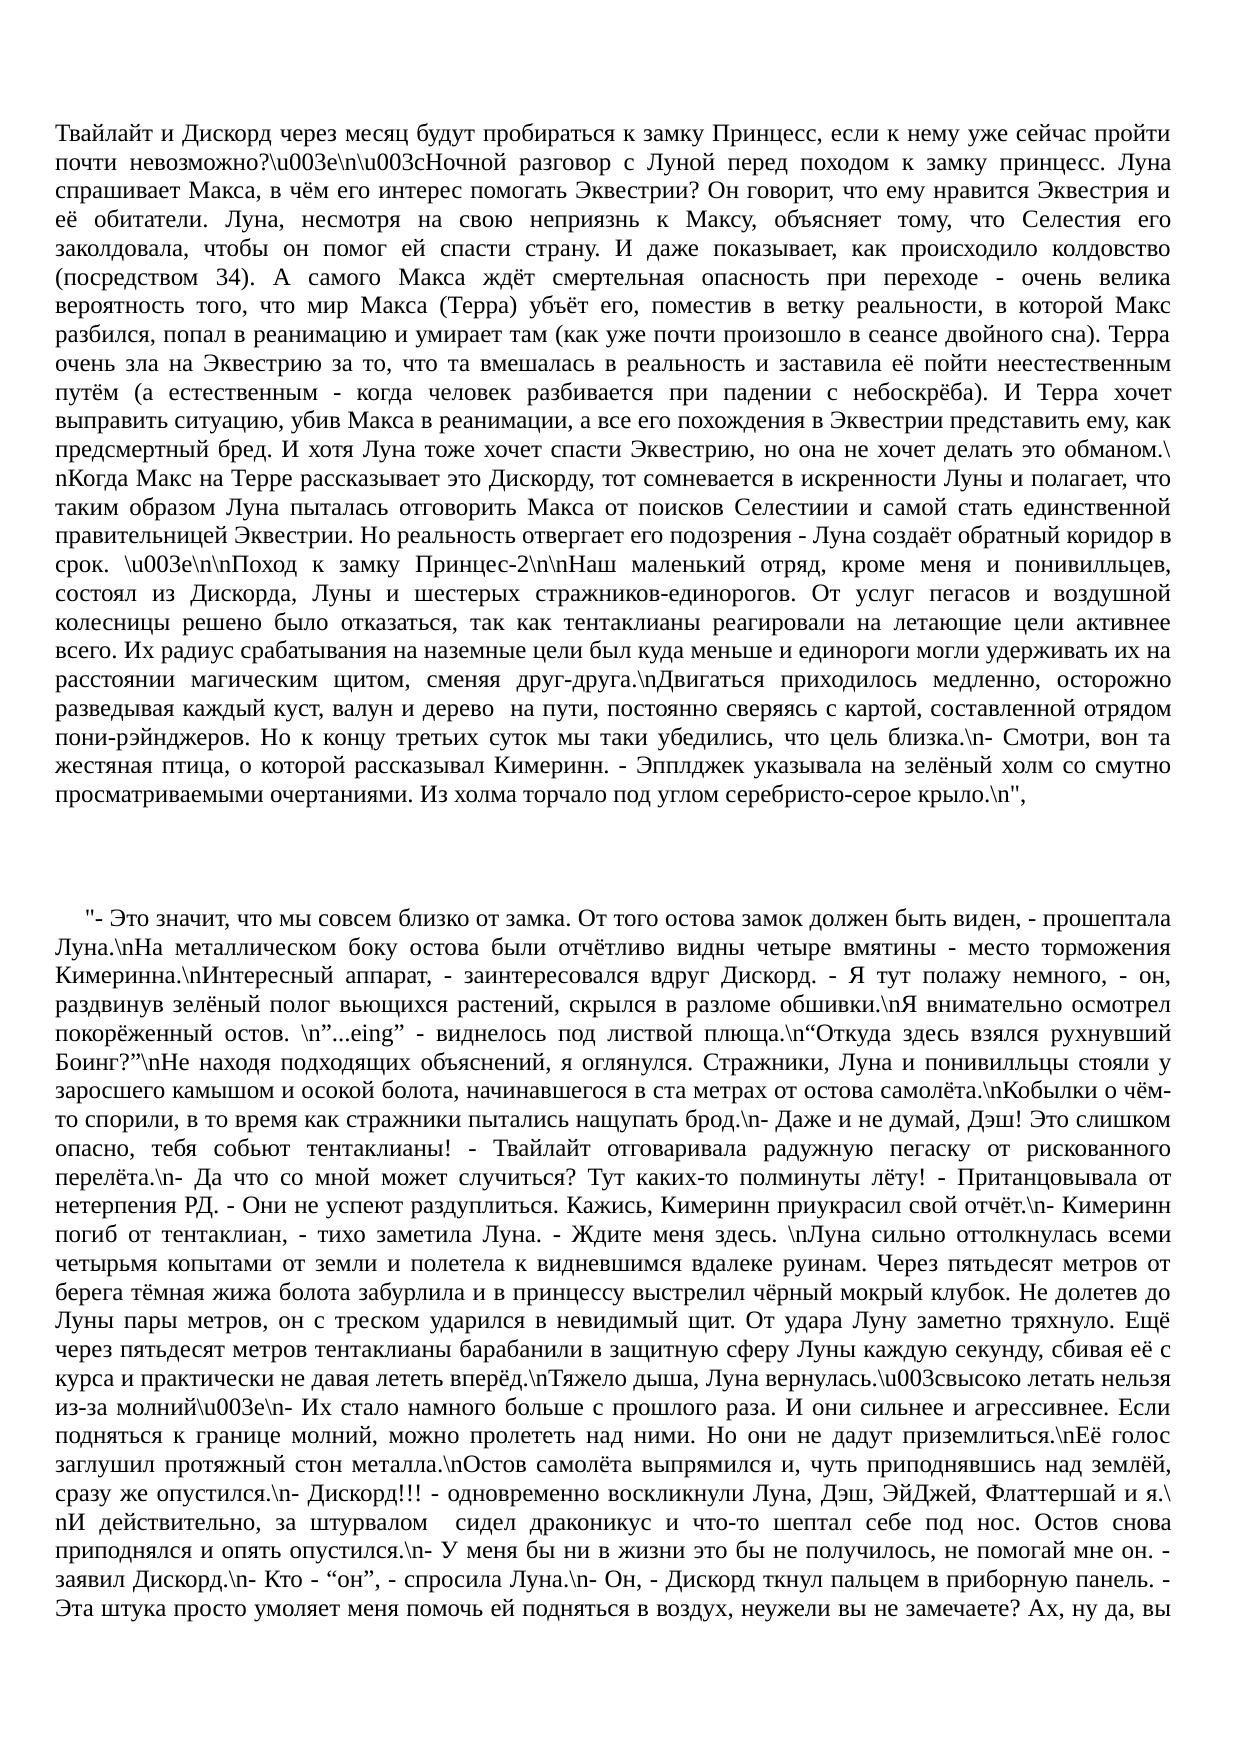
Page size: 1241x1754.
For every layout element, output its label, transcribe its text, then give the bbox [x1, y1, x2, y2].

text Твайлайт и Дискорд через месяц будут пробираться к замку Принцесс, если к нему уже сейчас пройти почти невозможно?\u003e\n\u003cНочной разговор с Луной перед походом к замку принцесс. Луна спрашивает Макса, в чём его интерес помогать Эквестрии? Он говорит, что ему нравится Эквестрия и её обитатели. Луна, несмотря на свою неприязнь к Максу, объясняет тому, что Селестия его заколдовала, чтобы он помог ей спасти страну. И даже показывает, как происходило колдовство (посредством 34). А самого Макса ждёт смертельная опасность при переходе - очень велика вероятность того, что мир Макса (Терра) убъёт его, поместив в ветку реальности, в которой Макс разбился, попал в реанимацию и умирает там (как уже почти произошло в сеансе двойного сна). Терра очень зла на Эквестрию за то, что та вмешалась в реальность и заставила её пойти неестественным путём (а естественным - когда человек разбивается при падении с небоскрёба). И Терра хочет выправить ситуацию, убив Макса в реанимации, а все его похождения в Эквестрии представить ему, как предсмертный бред. И хотя Луна тоже хочет спасти Эквестрию, но она не хочет делать это обманом.\nКогда Макс на Терре рассказывает это Дискорду, тот сомневается в искренности Луны и полагает, что таким образом Луна пыталась отговорить Макса от поисков Селестиии и самой стать единственной правительницей Эквестрии. Но реальность отвергает его подозрения - Луна создаёт обратный коридор в срок. \u003e\n\nПоход к замку Принцес-2\n\nНаш маленький отряд, кроме меня и понивилльцев, состоял из Дискорда, Луны и шестерых стражников-единорогов. От услуг пегасов и воздушной колесницы решено было отказаться, так как тентаклианы реагировали на летающие цели активнее всего. Их радиус срабатывания на наземные цели был куда меньше и единороги могли удерживать их на расстоянии магическим щитом, сменяя друг-друга.\nДвигаться приходилось медленно, осторожно разведывая каждый куст, валун и дерево на пути, постоянно сверяясь с картой, составленной отрядом пони-рэйнджеров. Но к концу третьих суток мы таки убедились, что цель близка.\n- Смотри, вон та жестяная птица, о которой рассказывал Кимеринн. - Эпплджек указывала на зелёный холм со смутно просматриваемыми очертаниями. Из холма торчало под углом серебристо-серое крыло.\n", [55, 118, 1172, 808]
text "- Это значит, что мы совсем близко от замка. От того остова замок должен быть виден, - прошептала Луна.\nНа металлическом боку остова были отчётливо видны четыре вмятины - место торможения Кимеринна.\nИнтересный аппарат, - заинтересовался вдруг Дискорд. - Я тут полажу немного, - он, раздвинув зелёный полог вьющихся растений, скрылся в разломе обшивки.\nЯ внимательно осмотрел покорёженный остов. \n”...eing” - виднелось под листвой плюща.\n“Откуда здесь взялся рухнувший Боинг?”\nНе находя подходящих объяснений, я оглянулся. Стражники, Луна и понивилльцы стояли у заросшего камышом и осокой болота, начинавшегося в ста метрах от остова самолёта.\nКобылки о чём-то спорили, в то время как стражники пытались нащупать брод.\n- Даже и не думай, Дэш! Это слишком опасно, тебя собьют тентаклианы! - Твайлайт отговаривала радужную пегаску от рискованного перелёта.\n- Да что со мной может случиться? Тут каких-то полминуты лёту! - Пританцовывала от нетерпения РД. - Они не успеют раздуплиться. Кажись, Кимеринн приукрасил свой отчёт.\n- Кимеринн погиб от тентаклиан, - тихо заметила Луна. - Ждите меня здесь. \nЛуна сильно оттолкнулась всеми четырьмя копытами от земли и полетела к видневшимся вдалеке руинам. Через пятьдесят метров от берега тёмная жижа болота забурлила и в принцессу выстрелил чёрный мокрый клубок. Не долетев до Луны пары метров, он с треском ударился в невидимый щит. От удара Луну заметно тряхнуло. Ещё через пятьдесят метров тентаклианы барабанили в защитную сферу Луны каждую секунду, сбивая её с курса и практически не давая лететь вперёд.\nТяжело дыша, Луна вернулась.\u003cвысоко летать нельзя из-за молний\u003e\n- Их стало намного больше с прошлого раза. И они сильнее и агрессивнее. Если подняться к границе молний, можно пролететь над ними. Но они не дадут приземлиться.\nЕё голос заглушил протяжный стон металла.\nОстов самолёта выпрямился и, чуть приподнявшись над землёй, сразу же опустился.\n- Дискорд!!! - одновременно воскликнули Луна, Дэш, ЭйДжей, Флаттершай и я.\nИ действительно, за штурвалом сидел драконикус и что-то шептал себе под нос. Остов снова приподнялся и опять опустился.\n- У меня бы ни в жизни это бы не получилось, не помогай мне он. - заявил Дискорд.\n- Кто - “он”, - спросила Луна.\n- Он, - Дискорд ткнул пальцем в приборную панель. - Эта штука просто умоляет меня помочь ей подняться в воздух, неужели вы не замечаете? Ах, ну да, вы [55, 903, 1172, 1622]
